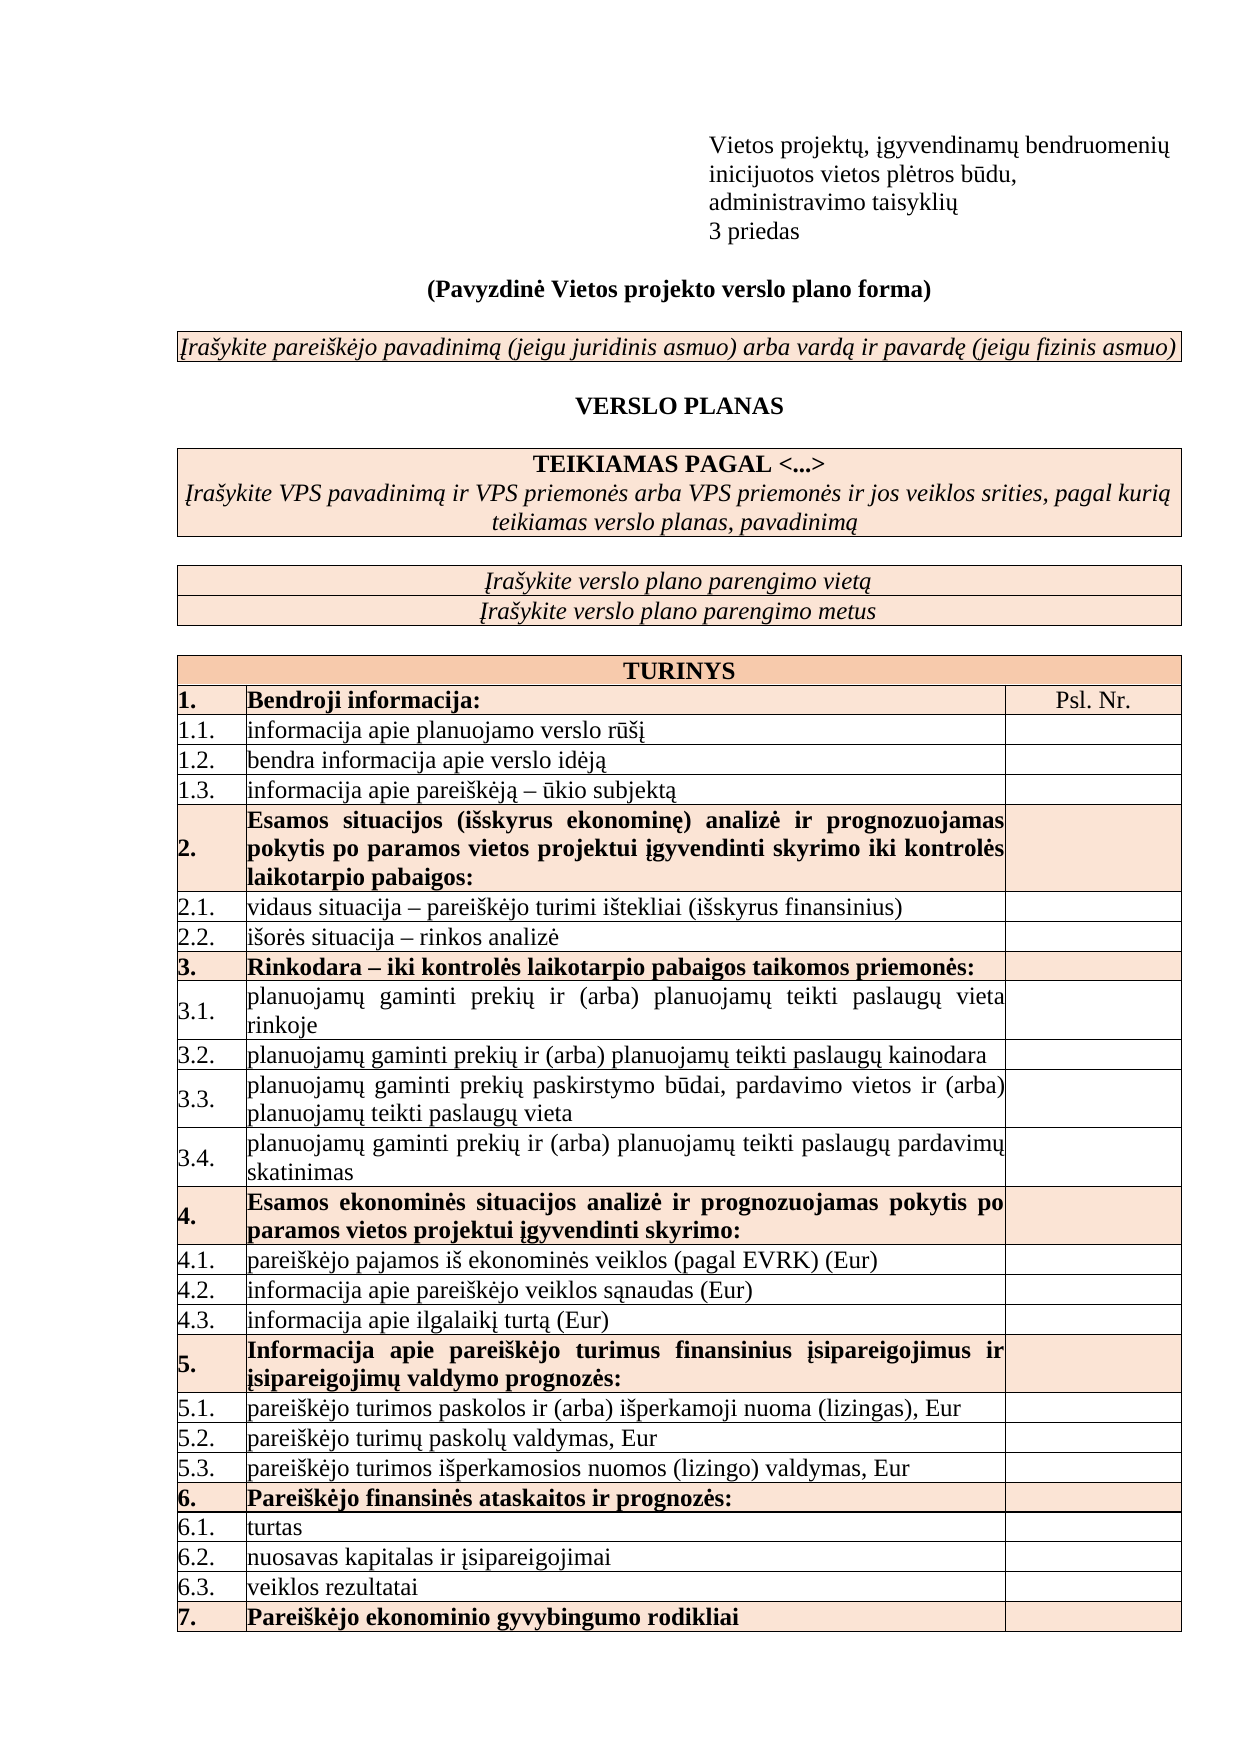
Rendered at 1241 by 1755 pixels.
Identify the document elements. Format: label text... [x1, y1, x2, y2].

table_cell 3. [178, 952, 246, 980]
table_cell turtas [247, 1513, 1005, 1541]
table_cell 1. [178, 686, 246, 714]
table_cell 1.1. [178, 715, 246, 744]
table_cell [1006, 1335, 1181, 1392]
table_cell [1006, 1305, 1181, 1334]
table_cell bendra informacija apie verslo idėją [247, 745, 1005, 774]
table_cell [1006, 715, 1181, 744]
table_cell 4.3. [178, 1305, 246, 1334]
text Vietos projektų, įgyvendinamų bendruomenių [709, 130, 1181, 159]
table_cell pareiškėjo pajamos iš ekonominės veiklos (pagal EVRK) (Eur) [247, 1245, 1005, 1274]
table_cell 2.1. [178, 892, 246, 921]
table_cell 5.1. [178, 1393, 246, 1422]
table_cell [1006, 1245, 1181, 1274]
table_cell 5.2. [178, 1423, 246, 1452]
table_cell 4.2. [178, 1275, 246, 1304]
table_cell 5.3. [178, 1453, 246, 1482]
table_cell 4. [178, 1187, 246, 1244]
table_cell nuosavas kapitalas ir įsipareigojimai [247, 1542, 1005, 1571]
text inicijuotos vietos plėtros būdu, [709, 159, 1181, 187]
table_cell 7. [178, 1602, 246, 1631]
text administravimo taisyklių [709, 187, 1181, 216]
table_cell [1006, 1483, 1181, 1511]
table_cell 6.3. [178, 1572, 246, 1601]
table_cell [1006, 981, 1181, 1039]
table_header TURINYS [178, 656, 1181, 684]
table_cell 4.1. [178, 1245, 246, 1274]
table_cell [1006, 805, 1181, 891]
table_header Įrašykite pareiškėjo pavadinimą (jeigu juridinis asmuo) arba vardą ir pavardę (jeigu fizinis asmuo) [178, 332, 1181, 361]
table_cell [1006, 1275, 1181, 1304]
table_cell Rinkodara – iki kontrolės laikotarpio pabaigos taikomos priemonės: [247, 952, 1005, 980]
table_cell informacija apie pareiškėjo veiklos sąnaudas (Eur) [247, 1275, 1005, 1304]
table_cell Informacija apie pareiškėjo turimus finansinius įsipareigojimus ir įsipareigojimų valdymo prognozės: [247, 1335, 1005, 1392]
table_cell [1006, 1040, 1181, 1069]
table_cell 3.3. [178, 1070, 246, 1127]
table_cell planuojamų gaminti prekių paskirstymo būdai, pardavimo vietos ir (arba) planuojamų teikti paslaugų vieta [247, 1070, 1005, 1127]
text VERSLO PLANAS [177, 391, 1181, 419]
table_cell informacija apie pareiškėją – ūkio subjektą [247, 775, 1005, 804]
text 3 priedas [709, 216, 1181, 245]
table_cell 3.4. [178, 1128, 246, 1186]
table_cell [1006, 1513, 1181, 1541]
table_cell pareiškėjo turimos išperkamosios nuomos (lizingo) valdymas, Eur [247, 1453, 1005, 1482]
table_cell išorės situacija – rinkos analizė [247, 922, 1005, 951]
table_cell [1006, 1572, 1181, 1601]
table_cell planuojamų gaminti prekių ir (arba) planuojamų teikti paslaugų vieta rinkoje [247, 981, 1005, 1039]
table_cell 2.2. [178, 922, 246, 951]
table_cell [1006, 745, 1181, 774]
table_cell [1006, 922, 1181, 951]
table_header Įrašykite verslo plano parengimo vietą [178, 566, 1181, 595]
table_cell informacija apie planuojamo verslo rūšį [247, 715, 1005, 744]
table_cell Bendroji informacija: [247, 686, 1005, 714]
table_cell [1006, 1453, 1181, 1482]
table_cell pareiškėjo turimos paskolos ir (arba) išperkamoji nuoma (lizingas), Eur [247, 1393, 1005, 1422]
table_cell Įrašykite verslo plano parengimo metus [178, 596, 1181, 625]
table_cell veiklos rezultatai [247, 1572, 1005, 1601]
table_cell 2. [178, 805, 246, 891]
table_cell 1.3. [178, 775, 246, 804]
table_cell vidaus situacija – pareiškėjo turimi ištekliai (išskyrus finansinius) [247, 892, 1005, 921]
table_cell 3.2. [178, 1040, 246, 1069]
table_cell Psl. Nr. [1006, 686, 1181, 714]
table_cell [1006, 1128, 1181, 1186]
table_cell [1006, 1393, 1181, 1422]
table_cell [1006, 1187, 1181, 1244]
table_cell [1006, 1070, 1181, 1127]
table_header TEIKIAMAS PAGAL <...> Įrašykite VPS pavadinimą ir VPS priemonės arba VPS priemonės ir jos veiklos srities, pagal kurią teikiamas verslo planas, pavadinimą [178, 449, 1181, 536]
table_cell 6.1. [178, 1513, 246, 1541]
table_cell [1006, 775, 1181, 804]
table_cell Pareiškėjo finansinės ataskaitos ir prognozės: [247, 1483, 1005, 1511]
table_cell [1006, 892, 1181, 921]
table_cell informacija apie ilgalaikį turtą (Eur) [247, 1305, 1005, 1334]
table_cell Esamos ekonominės situacijos analizė ir prognozuojamas pokytis po paramos vietos projektui įgyvendinti skyrimo: [247, 1187, 1005, 1244]
table_cell pareiškėjo turimų paskolų valdymas, Eur [247, 1423, 1005, 1452]
table_cell [1006, 1542, 1181, 1571]
table_cell [1006, 1602, 1181, 1631]
table_cell Esamos situacijos (išskyrus ekonominę) analizė ir prognozuojamas pokytis po paramos vietos projektui įgyvendinti skyrimo iki kontrolės laikotarpio pabaigos: [247, 805, 1005, 891]
table_cell 3.1. [178, 981, 246, 1039]
table_cell planuojamų gaminti prekių ir (arba) planuojamų teikti paslaugų pardavimų skatinimas [247, 1128, 1005, 1186]
table_cell [1006, 1423, 1181, 1452]
table_cell Pareiškėjo ekonominio gyvybingumo rodikliai [247, 1602, 1005, 1631]
text (Pavyzdinė Vietos projekto verslo plano forma) [177, 274, 1181, 302]
table_cell [1006, 952, 1181, 980]
table_cell 1.2. [178, 745, 246, 774]
table_cell 6. [178, 1483, 246, 1511]
table_cell 6.2. [178, 1542, 246, 1571]
table_cell 5. [178, 1335, 246, 1392]
table_cell planuojamų gaminti prekių ir (arba) planuojamų teikti paslaugų kainodara [247, 1040, 1005, 1069]
